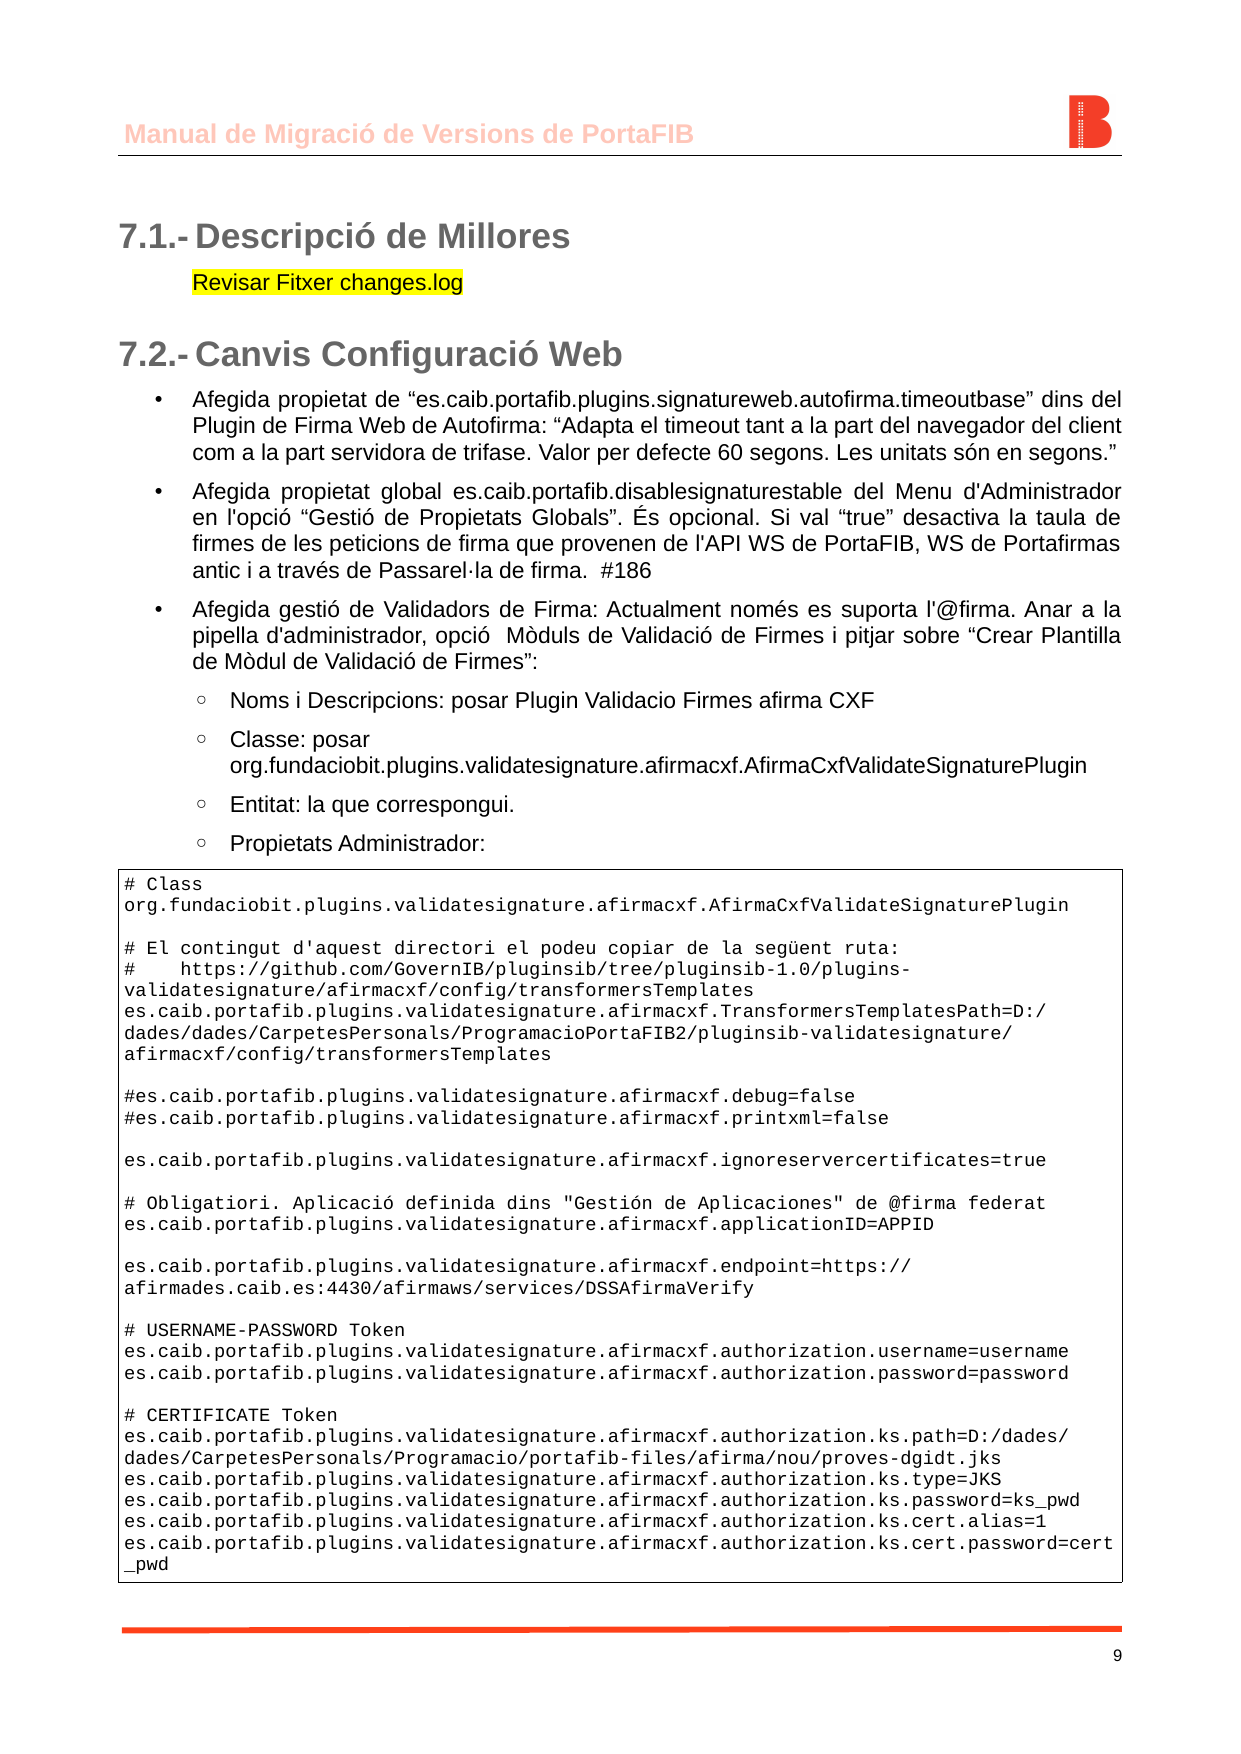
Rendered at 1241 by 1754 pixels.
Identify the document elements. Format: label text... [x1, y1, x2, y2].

list Entitat: la que correspongui. [192, 791, 1122, 817]
list Afegida propietat de “es.caib.portafib.plugins.signatureweb.autofirma.timeoutbase” dins del Plugin de Firma Web de Autofirma: “Adapta el timeout tant a la part del navegador del client com a la part servidora de trifase. Valor per defecte 60 segons. Les unitats són en segons.” [154, 386, 1122, 465]
list Propietats Administrador: [192, 830, 1122, 856]
table_header # Class org.fundaciobit.plugins.validatesignature.afirmacxf.AfirmaCxfValidateSignaturePlugin # El contingut d'aquest directori el podeu copiar de la següent ruta: # https://github.com/GovernIB/pluginsib/tree/pluginsib-1.0/plugins-validatesignature/afirmacxf/config/transformersTemplates es.caib.portafib.plugins.validatesignature.afirmacxf.TransformersTemplatesPath=D:/dades/dades/CarpetesPersonals/ProgramacioPortaFIB2/pluginsib-validatesignature/afirmacxf/config/transformersTemplates #es.caib.portafib.plugins.validatesignature.afirmacxf.debug=false #es.caib.portafib.plugins.validatesignature.afirmacxf.printxml=false es.caib.portafib.plugins.validatesignature.afirmacxf.ignoreservercertificates=true # Obligatiori. Aplicació definida dins "Gestión de Aplicaciones" de @firma federat es.caib.portafib.plugins.validatesignature.afirmacxf.applicationID=APPID es.caib.portafib.plugins.validatesignature.afirmacxf.endpoint=https://afirmades.caib.es:4430/afirmaws/services/DSSAfirmaVerify # USERNAME-PASSWORD Token es.caib.portafib.plugins.validatesignature.afirmacxf.authorization.username=username es.caib.portafib.plugins.validatesignature.afirmacxf.authorization.password=password # CERTIFICATE Token es.caib.portafib.plugins.validatesignature.afirmacxf.authorization.ks.path=D:/dades/dades/CarpetesPersonals/Programacio/portafib-files/afirma/nou/proves-dgidt.jks es.caib.portafib.plugins.validatesignature.afirmacxf.authorization.ks.type=JKS es.caib.portafib.plugins.validatesignature.afirmacxf.authorization.ks.password=ks_pwd es.caib.portafib.plugins.validatesignature.afirmacxf.authorization.ks.cert.alias=1 es.caib.portafib.plugins.validatesignature.afirmacxf.authorization.ks.cert.password=cert_pwd [119, 870, 1122, 1582]
text Revisar Fitxer changes.log [118, 269, 1122, 295]
list Afegida propietat global es.caib.portafib.disablesignaturestable del Menu d'Administrador en l'opció “Gestió de Propietats Globals”. És opcional. Si val “true” desactiva la taula de firmes de les peticions de firma que provenen de l'API WS de PortaFIB, WS de Portafirmas antic i a través de Passarel·la de firma. #186 [154, 478, 1122, 583]
list Noms i Descripcions: posar Plugin Validacio Firmes afirma CXF [192, 687, 1122, 713]
list Classe: posar org.fundaciobit.plugins.validatesignature.afirmacxf.AfirmaCxfValidateSignaturePlugin [192, 726, 1122, 779]
subtitle Descripció de Millores [118, 216, 1122, 256]
list Afegida gestió de Validadors de Firma: Actualment només es suporta l'@firma. Anar a la pipella d'administrador, opció Mòduls de Validació de Firmes i pitjar sobre “Crear Plantilla de Mòdul de Validació de Firmes”: [154, 596, 1122, 674]
subtitle Canvis Configuració Web [118, 333, 1122, 373]
picture [1063, 94, 1117, 150]
